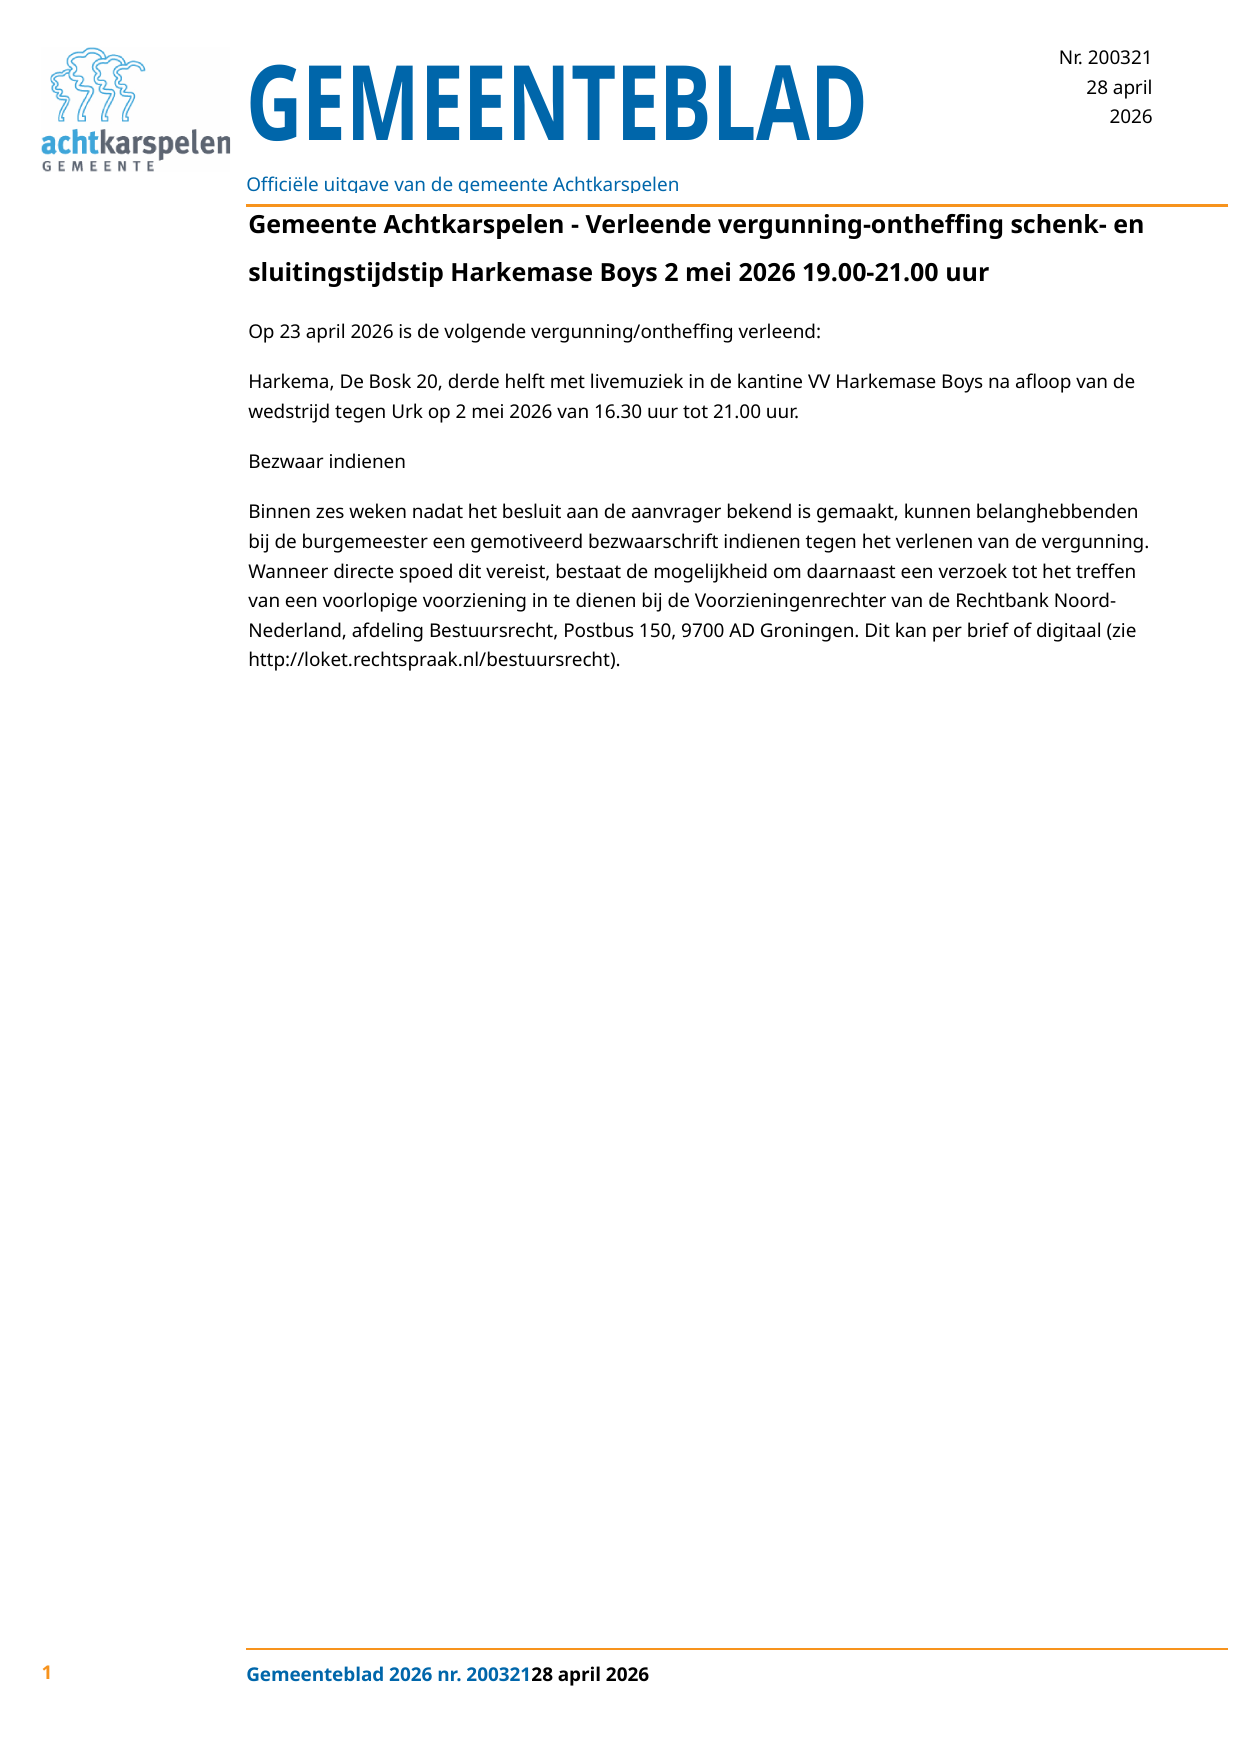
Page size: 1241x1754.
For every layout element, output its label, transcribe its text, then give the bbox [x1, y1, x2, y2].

text Binnen zes weken nadat het besluit aan de aanvrager bekend is gemaakt, kunnen belanghebbenden bij de burgemeester een gemotiveerd bezwaarschrift indienen tegen het verlenen van de vergunning. Wanneer directe spoed dit vereist, bestaat de mogelijkheid om daarnaast een verzoek tot het treffen van een voorlopige voorziening in te dienen bij de Voorzieningenrechter van de Rechtbank Noord-Nederland, afdeling Bestuursrecht, Postbus 150, 9700 AD Groningen. Dit kan per brief of digitaal (zie http://loket.rechtspraak.nl/bestuursrecht). [248, 499, 1152, 672]
picture [41, 47, 231, 172]
text Harkema, De Bosk 20, derde helft met livemuziek in de kantine VV Harkemase Boys na afloop van de wedstrijd tegen Urk op 2 mei 2026 van 16.30 uur tot 21.00 uur. [248, 368, 1152, 424]
text Op 23 april 2026 is de volgende vergunning/ontheffing verleend: [248, 318, 1152, 344]
text Gemeente Achtkarspelen - Verleende vergunning-ontheffing schenk- en sluitingstijdstip Harkemase Boys 2 mei 2026 19.00-21.00 uur [248, 207, 1152, 288]
text Bezwaar indienen [248, 448, 1152, 474]
